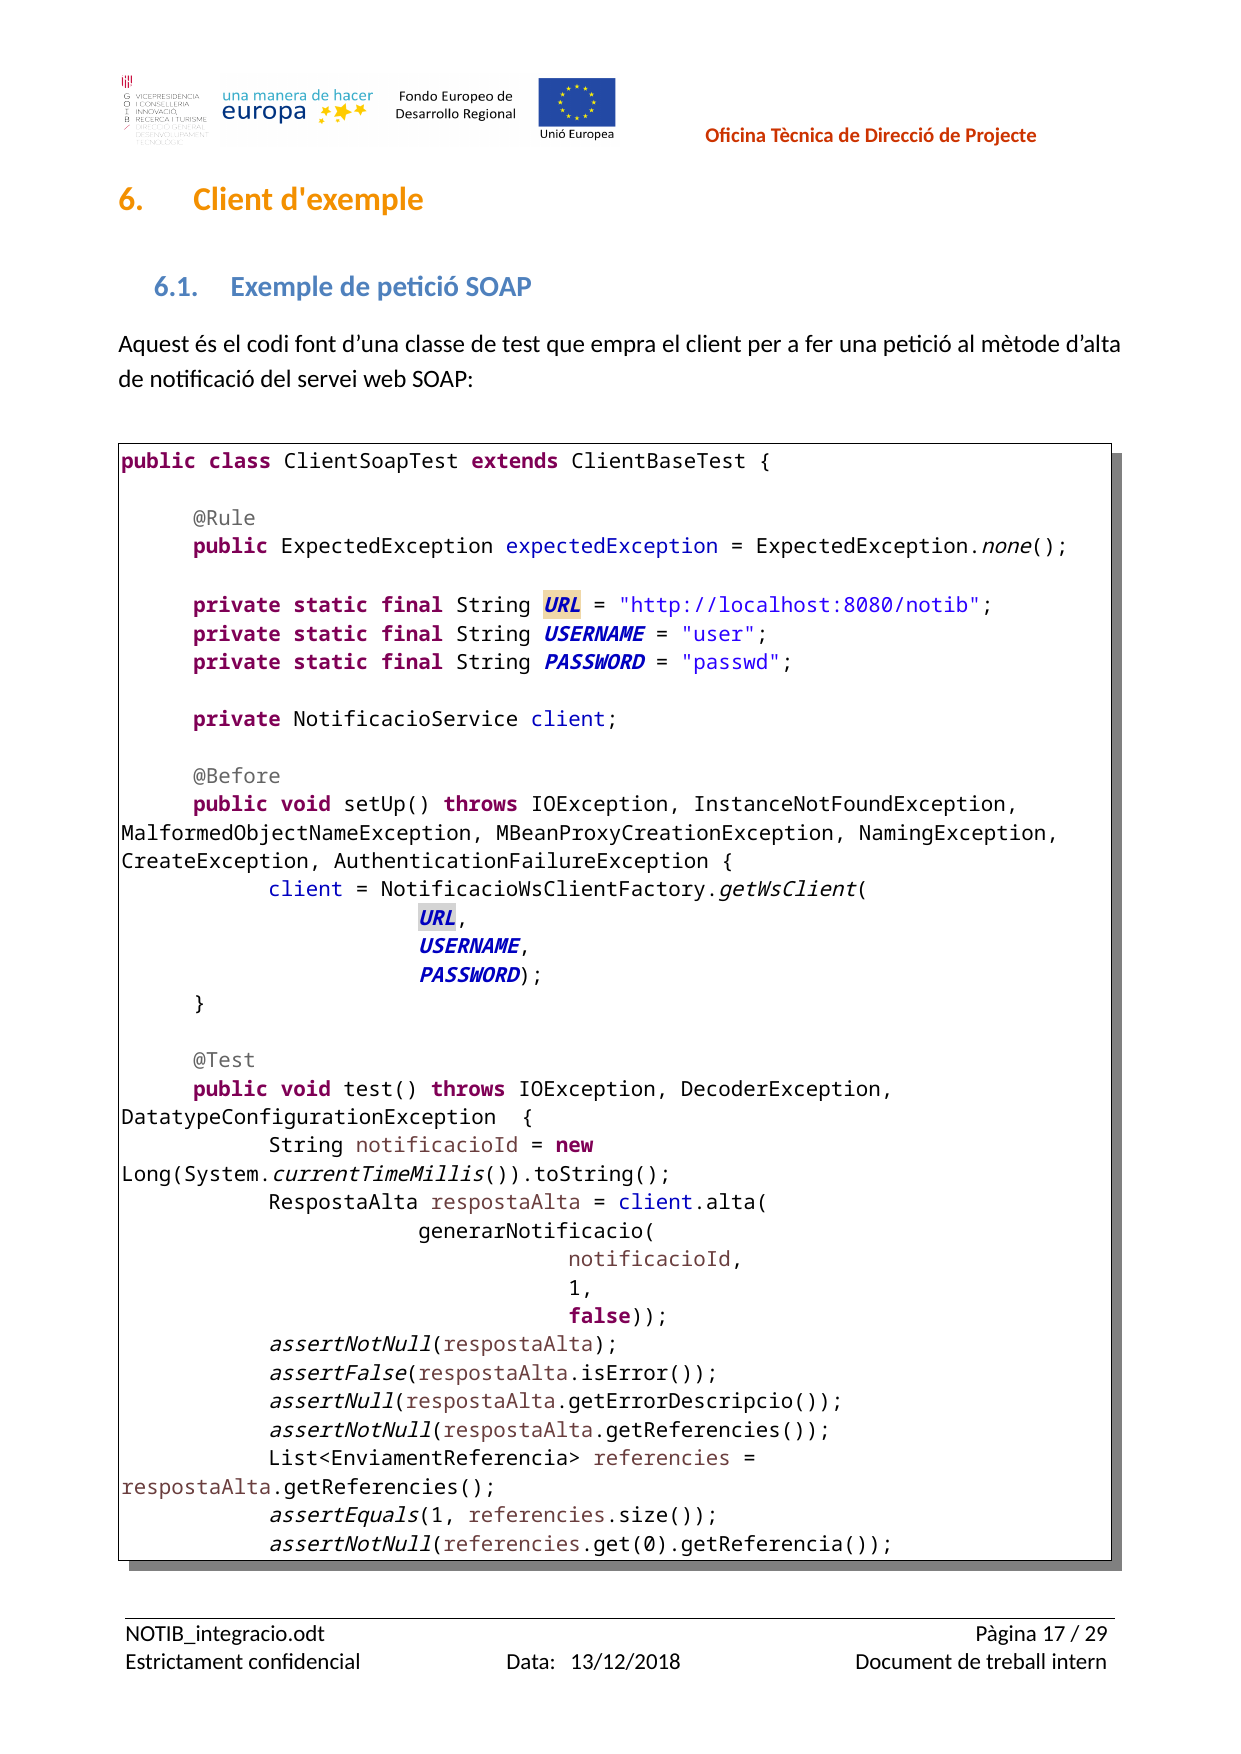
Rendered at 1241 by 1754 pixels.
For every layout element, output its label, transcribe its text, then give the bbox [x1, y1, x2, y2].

text public void test() throws IOException, DecoderException, DatatypeConfigurationException { [119, 1071, 1111, 1127]
text USERNAME, [119, 928, 1111, 957]
text public ExpectedException expectedException = ExpectedException.none(); [119, 528, 1111, 560]
text private static final String URL = "http://localhost:8080/notib"; [119, 587, 1111, 616]
text @Test [119, 1042, 1111, 1071]
text private NotificacioService client; [119, 701, 1111, 732]
text public void setUp() throws IOException, InstanceNotFoundException, MalformedObjectNameException, MBeanProxyCreationException, NamingException, CreateException, AuthenticationFailureException { [119, 786, 1111, 872]
text private static final String PASSWORD = "passwd"; [119, 644, 1111, 676]
text Aquest és el codi font d’una classe de test que empra el client per a fer una petició al mètode d’alta de notificació del servei web SOAP: [118, 328, 1122, 393]
text false)); [119, 1298, 1111, 1327]
text client = NotificacioWsClientFactory.getWsClient( [119, 872, 1111, 900]
picture [219, 73, 621, 147]
text assertNotNull(respostaAlta.getReferencies()); [119, 1412, 1111, 1440]
text assertNotNull(referencies.get(0).getReferencia()); [119, 1526, 1111, 1560]
text assertEquals(1, referencies.size()); [119, 1497, 1111, 1526]
text PASSWORD); [119, 957, 1111, 985]
text assertNull(respostaAlta.getErrorDescripcio()); [119, 1383, 1111, 1412]
text notificacioId, [119, 1241, 1111, 1270]
text RespostaAlta respostaAlta = client.alta( [119, 1184, 1111, 1213]
text public class ClientSoapTest extends ClientBaseTest { [119, 444, 1111, 474]
text 1, [119, 1270, 1111, 1298]
text private static final String USERNAME = "user"; [119, 616, 1111, 644]
text List<EnviamentReferencia> referencies = respostaAlta.getReferencies(); [119, 1440, 1111, 1497]
text assertFalse(respostaAlta.isError()); [119, 1355, 1111, 1383]
subtitle Client d'exemple [118, 178, 1122, 218]
picture [118, 73, 213, 147]
subtitle Exemple de petició SOAP [153, 268, 1122, 304]
text @Before [119, 758, 1111, 786]
text @Rule [119, 500, 1111, 528]
text URL, [119, 900, 1111, 928]
text generarNotificacio( [119, 1213, 1111, 1241]
text String notificacioId = new Long(System.currentTimeMillis()).toString(); [119, 1127, 1111, 1184]
text assertNotNull(respostaAlta); [119, 1327, 1111, 1355]
text } [119, 985, 1111, 1017]
